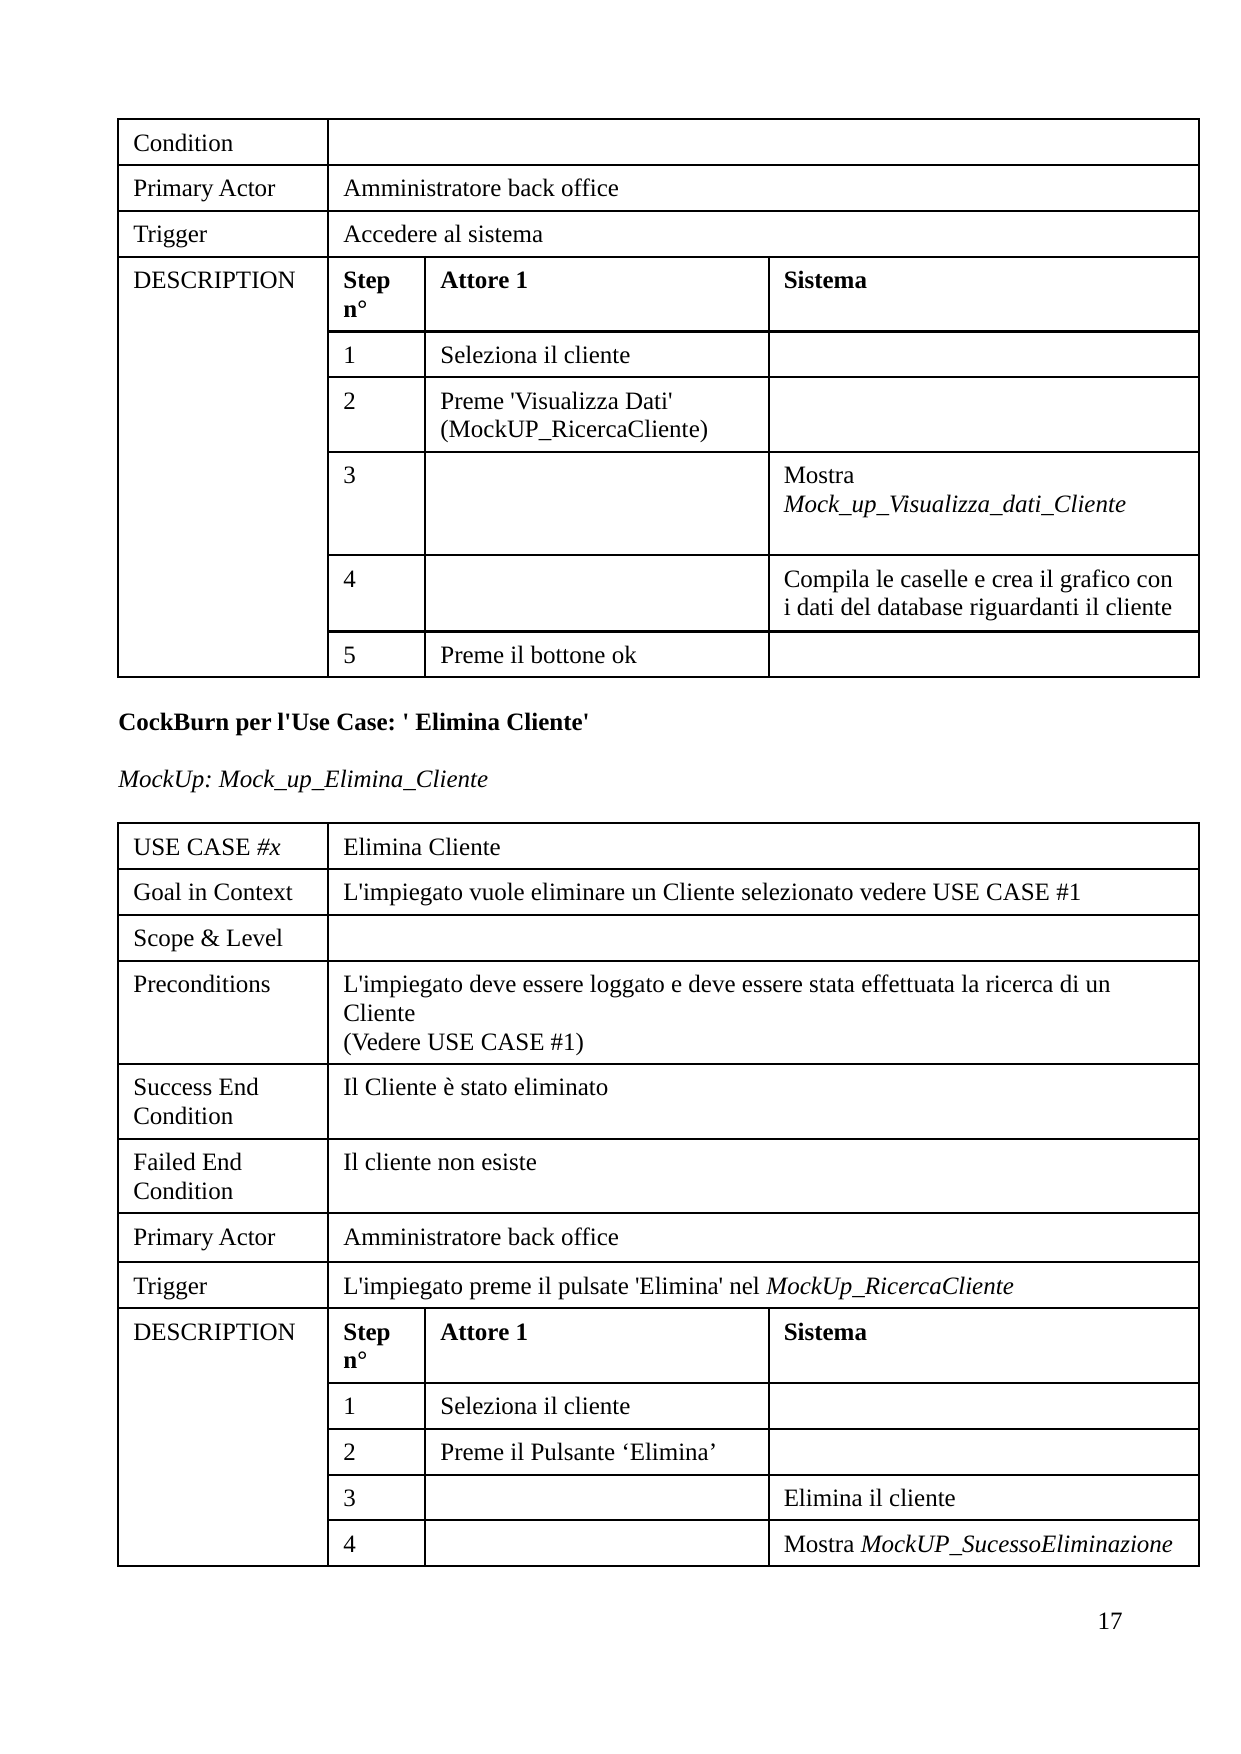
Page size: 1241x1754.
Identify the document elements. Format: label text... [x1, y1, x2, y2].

table_cell 3 [329, 1476, 424, 1519]
table_cell DESCRIPTION [119, 258, 327, 676]
table_cell Preconditions [119, 962, 327, 1063]
table_cell [426, 453, 768, 554]
table_cell 4 [329, 556, 424, 630]
table_cell Step n° [329, 1309, 424, 1382]
table_cell L'impiegato vuole eliminare un Cliente selezionato vedere USE CASE #1 [329, 870, 1198, 914]
table_cell [329, 916, 1198, 959]
table_cell Mostra Mock_up_Visualizza_dati_Cliente [770, 453, 1198, 554]
table_cell [426, 1521, 768, 1565]
table_cell 5 [329, 633, 424, 676]
table_cell Mostra MockUP_SucessoEliminazione [770, 1521, 1198, 1565]
table_cell Preme il bottone ok [426, 633, 768, 676]
table_cell [770, 333, 1198, 376]
table_cell Goal in Context [119, 870, 327, 914]
table_cell Condition [119, 120, 327, 164]
table_cell 1 [329, 1384, 424, 1428]
table_cell L'impiegato deve essere loggato e deve essere stata effettuata la ricerca di un Cliente (Vedere USE CASE #1) [329, 962, 1198, 1063]
table_cell Seleziona il cliente [426, 333, 768, 376]
table_cell Attore 1 [426, 1309, 768, 1382]
table_cell [426, 1476, 768, 1519]
table_cell Compila le caselle e crea il grafico con i dati del database riguardanti il cliente [770, 556, 1198, 630]
table_cell Elimina il cliente [770, 1476, 1198, 1519]
table_cell 1 [329, 333, 424, 376]
table_cell Scope & Level [119, 916, 327, 959]
table_cell Sistema [770, 1309, 1198, 1382]
table_cell 4 [329, 1521, 424, 1565]
table_cell Trigger [119, 1263, 327, 1307]
table_cell Attore 1 [426, 258, 768, 330]
table_cell Sistema [770, 258, 1198, 330]
table_cell [329, 120, 1198, 164]
table_cell Amministratore back office [329, 166, 1198, 210]
table_cell 3 [329, 453, 424, 554]
table_cell Success End Condition [119, 1065, 327, 1137]
text CockBurn per l'Use Case: ' Elimina Cliente' [118, 707, 1122, 736]
table_cell [770, 633, 1198, 676]
table_cell Il Cliente è stato eliminato [329, 1065, 1198, 1137]
table_cell Trigger [119, 212, 327, 256]
table_cell Preme il Pulsante ‘Elimina’ [426, 1430, 768, 1473]
table_cell Step n° [329, 258, 424, 330]
table_header Elimina Cliente [329, 824, 1198, 868]
table_cell [770, 1384, 1198, 1428]
table_cell L'impiegato preme il pulsate 'Elimina' nel MockUp_RicercaCliente [329, 1263, 1198, 1307]
table_cell Amministratore back office [329, 1214, 1198, 1261]
table_cell DESCRIPTION [119, 1309, 327, 1565]
table_header USE CASE #x [119, 824, 327, 868]
table_cell Seleziona il cliente [426, 1384, 768, 1428]
table_cell Preme 'Visualizza Dati' (MockUP_RicercaCliente) [426, 378, 768, 451]
table_cell Failed End Condition [119, 1140, 327, 1212]
table_cell [426, 556, 768, 630]
table_cell [770, 378, 1198, 451]
table_cell Accedere al sistema [329, 212, 1198, 256]
table_cell Il cliente non esiste [329, 1140, 1198, 1212]
table_cell 2 [329, 1430, 424, 1473]
table_cell [770, 1430, 1198, 1473]
table_cell 2 [329, 378, 424, 451]
table_cell Primary Actor [119, 1214, 327, 1261]
table_cell Primary Actor [119, 166, 327, 210]
text MockUp: Mock_up_Elimina_Cliente [118, 764, 1122, 793]
